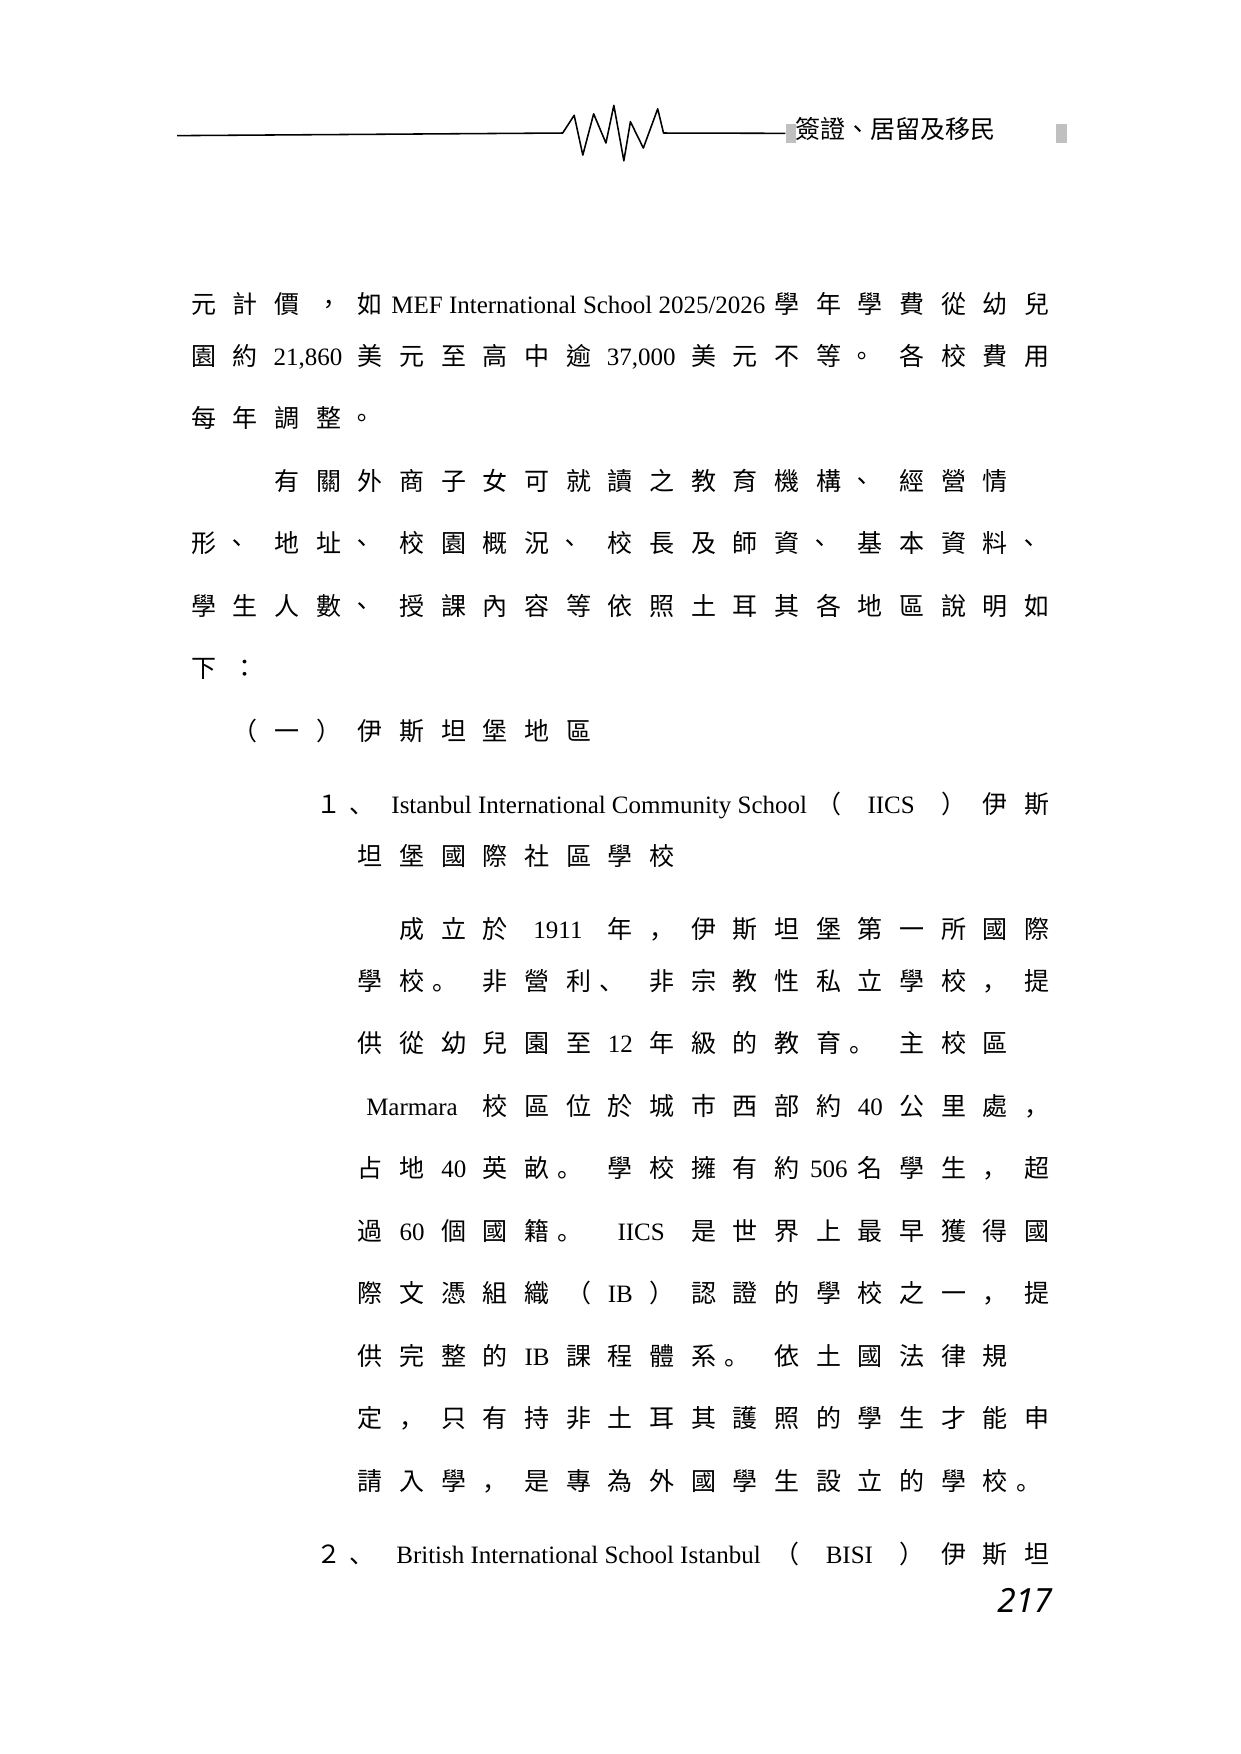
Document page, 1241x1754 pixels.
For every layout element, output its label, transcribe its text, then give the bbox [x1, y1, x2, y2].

text 元計價，如MEF International School 2025/2026學年學費從幼兒園約21,860美元至高中逾37,000美元不等。各校費用每年調整。 [183, 250, 1058, 438]
text ２、British International School Istanbul（BISI）伊斯坦 [281, 1500, 1058, 1563]
text 成立於1911年，伊斯坦堡第一所國際學校。非營利、非宗教性私立學校，提供從幼兒園至12年級的教育。主校區Marmara校區位於城市西部約40公里處，占地40英畝。學校擁有約506名學生，超過60個國籍。IICS是世界上最早獲得國際文憑組織（IB）認證的學校之一，提供完整的IB課程體系。依土國法律規定，只有持非土耳其護照的學生才能申請入學，是專為外國學生設立的學校。 [330, 875, 1058, 1500]
text （一）伊斯坦堡地區 [207, 688, 1058, 750]
text 有關外商子女可就讀之教育機構、經營情形、地址、校園概況、校長及師資、基本資料、學生人數、授課內容等依照土耳其各地區說明如下： [183, 438, 1058, 688]
text １、Istanbul International Community School（IICS）伊斯坦堡國際社區學校 [281, 750, 1058, 875]
